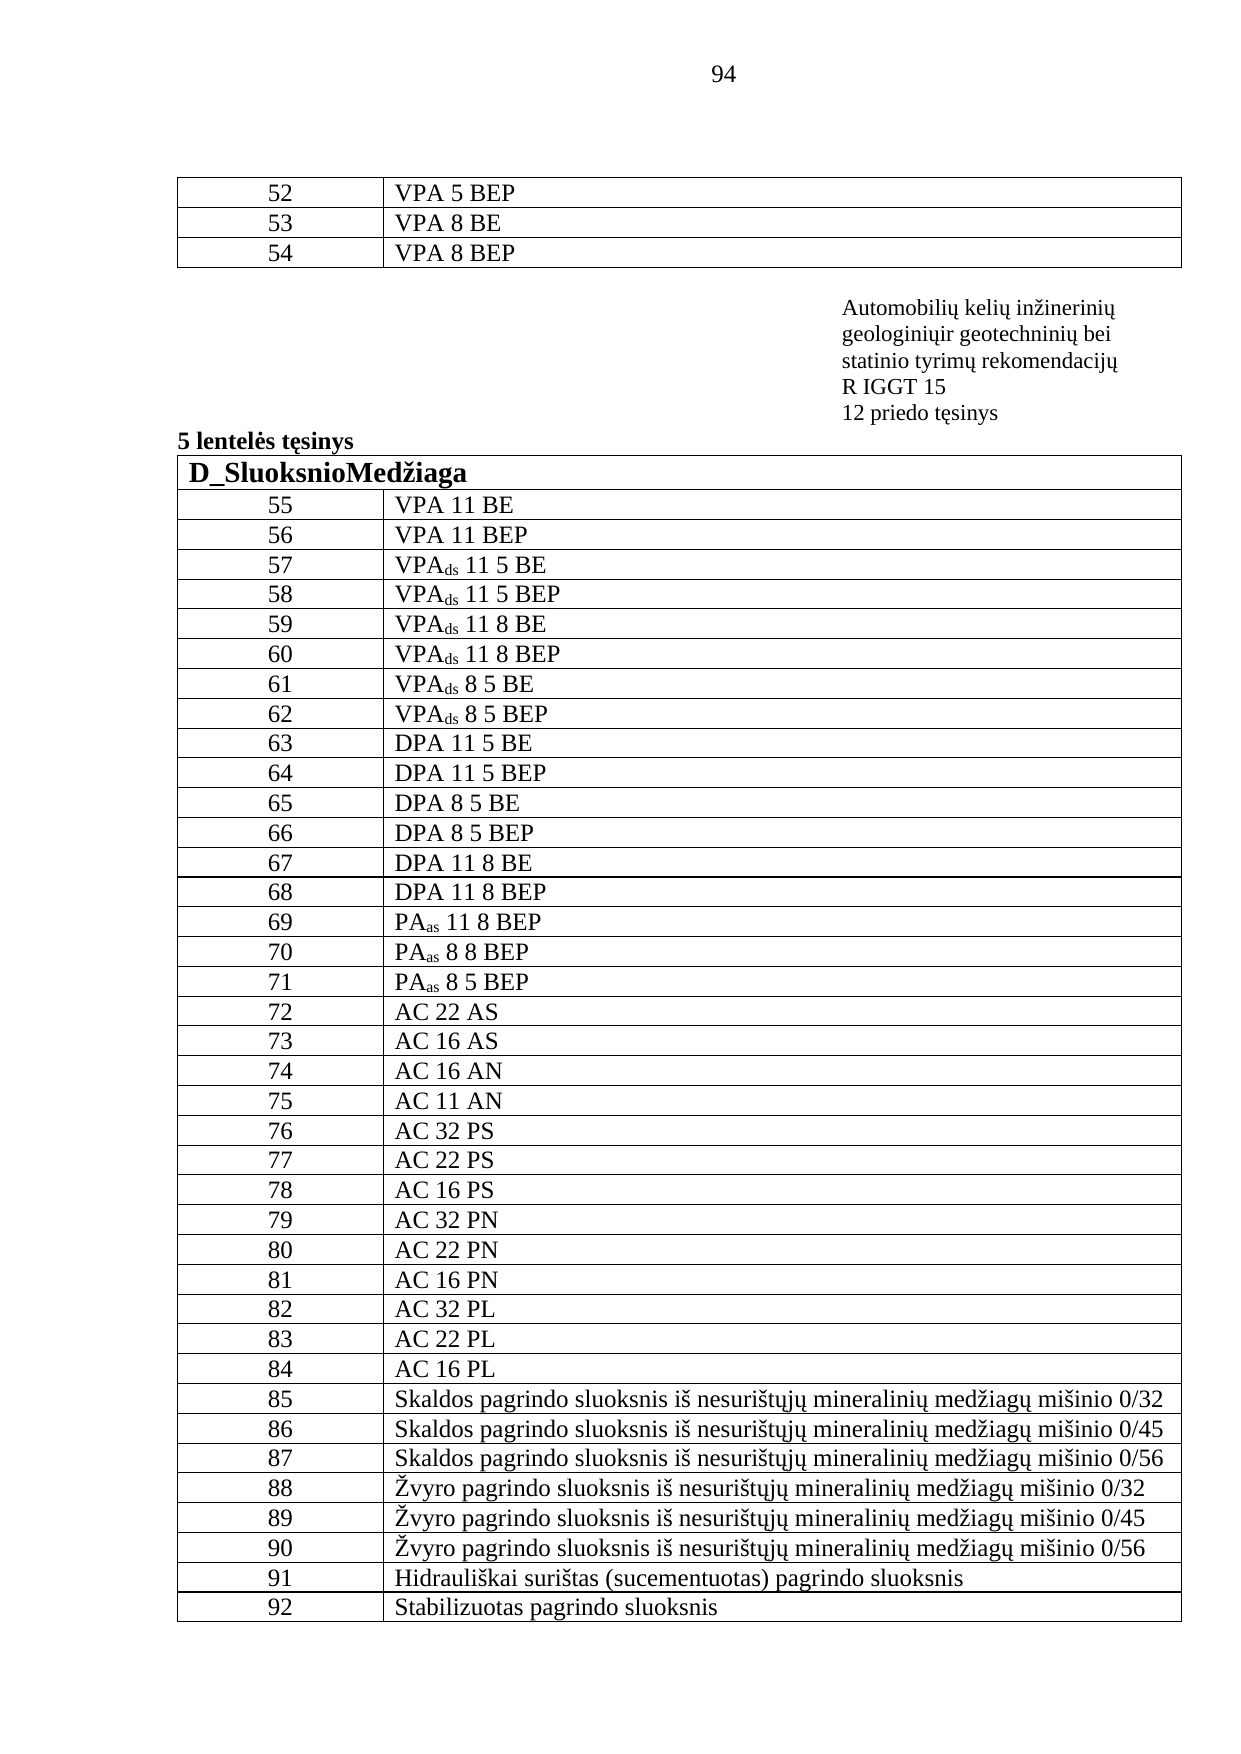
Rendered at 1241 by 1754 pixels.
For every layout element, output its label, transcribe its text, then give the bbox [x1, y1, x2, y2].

table_cell 86 [178, 1414, 383, 1442]
table_cell 78 [178, 1175, 383, 1204]
table_cell 52 [178, 178, 383, 207]
table_cell PAas 11 8 BEP [384, 907, 1181, 936]
table_cell 88 [178, 1473, 383, 1502]
table_cell 82 [178, 1295, 383, 1323]
table_cell 89 [178, 1503, 383, 1532]
table_cell VPAds 11 8 BEP [384, 639, 1181, 668]
table_cell AC 22 AS [384, 997, 1181, 1025]
table_cell 57 [178, 550, 383, 578]
table_cell 70 [178, 937, 383, 966]
table_header D_SluoksnioMedžiaga [178, 456, 1181, 489]
table_cell 81 [178, 1265, 383, 1293]
table_cell VPAds 8 5 BE [384, 669, 1181, 698]
text statinio tyrimų rekomendacijų [842, 347, 1181, 373]
table_cell AC 16 AN [384, 1056, 1181, 1085]
table_cell VPA 11 BEP [384, 520, 1181, 549]
table_cell AC 32 PL [384, 1295, 1181, 1323]
table_cell 79 [178, 1205, 383, 1234]
table_cell 77 [178, 1146, 383, 1174]
text geologiniųir geotechninių bei [842, 320, 1181, 347]
table_cell PAas 8 8 BEP [384, 937, 1181, 966]
table_cell PAas 8 5 BEP [384, 967, 1181, 996]
table_cell 54 [178, 238, 383, 267]
table_cell 61 [178, 669, 383, 698]
table_cell AC 22 PN [384, 1235, 1181, 1264]
table_cell Žvyro pagrindo sluoksnis iš nesurištųjų mineralinių medžiagų mišinio 0/45 [384, 1503, 1181, 1532]
text R IGGT 15 [842, 373, 1181, 399]
table_cell AC 16 AS [384, 1026, 1181, 1055]
table_cell 84 [178, 1354, 383, 1383]
table_cell DPA 11 8 BE [384, 848, 1181, 876]
table_cell Žvyro pagrindo sluoksnis iš nesurištųjų mineralinių medžiagų mišinio 0/32 [384, 1473, 1181, 1502]
table_cell 56 [178, 520, 383, 549]
table_cell 80 [178, 1235, 383, 1264]
table_cell 63 [178, 729, 383, 757]
table_cell 85 [178, 1384, 383, 1413]
table_cell AC 22 PL [384, 1324, 1181, 1353]
table_cell 71 [178, 967, 383, 996]
table_cell AC 16 PN [384, 1265, 1181, 1293]
table_cell 53 [178, 208, 383, 237]
table_cell Skaldos pagrindo sluoksnis iš nesurištųjų mineralinių medžiagų mišinio 0/32 [384, 1384, 1181, 1413]
table_cell 75 [178, 1086, 383, 1115]
table_cell 59 [178, 609, 383, 638]
text 5 lentelės tęsinys [177, 426, 1181, 454]
table_cell AC 16 PL [384, 1354, 1181, 1383]
table_cell 67 [178, 848, 383, 876]
table_cell 58 [178, 580, 383, 608]
table_cell Skaldos pagrindo sluoksnis iš nesurištųjų mineralinių medžiagų mišinio 0/56 [384, 1444, 1181, 1472]
text Automobilių kelių inžinerinių [842, 294, 1181, 320]
table_cell VPA 8 BEP [384, 238, 1181, 267]
table_cell 65 [178, 788, 383, 817]
table_cell DPA 11 5 BEP [384, 758, 1181, 787]
table_cell VPAds 11 5 BE [384, 550, 1181, 578]
table_cell Stabilizuotas pagrindo sluoksnis [384, 1593, 1181, 1621]
table_cell AC 32 PN [384, 1205, 1181, 1234]
table_cell AC 22 PS [384, 1146, 1181, 1174]
table_cell 64 [178, 758, 383, 787]
text 12 priedo tęsinys [842, 399, 1181, 426]
table_cell DPA 8 5 BEP [384, 818, 1181, 847]
table_cell VPAds 8 5 BEP [384, 699, 1181, 727]
table_cell VPA 8 BE [384, 208, 1181, 237]
table_cell Žvyro pagrindo sluoksnis iš nesurištųjų mineralinių medžiagų mišinio 0/56 [384, 1533, 1181, 1562]
table_cell 73 [178, 1026, 383, 1055]
table_cell 92 [178, 1593, 383, 1621]
table_cell 68 [178, 878, 383, 906]
table_cell 87 [178, 1444, 383, 1472]
table_cell AC 32 PS [384, 1116, 1181, 1144]
table_cell 55 [178, 490, 383, 519]
table_cell VPA 5 BEP [384, 178, 1181, 207]
table_cell AC 16 PS [384, 1175, 1181, 1204]
table_cell 83 [178, 1324, 383, 1353]
table_cell VPAds 11 8 BE [384, 609, 1181, 638]
table_cell AC 11 AN [384, 1086, 1181, 1115]
table_cell Skaldos pagrindo sluoksnis iš nesurištųjų mineralinių medžiagų mišinio 0/45 [384, 1414, 1181, 1442]
table_cell 76 [178, 1116, 383, 1144]
table_cell DPA 11 8 BEP [384, 878, 1181, 906]
table_cell VPAds 11 5 BEP [384, 580, 1181, 608]
table_cell 62 [178, 699, 383, 727]
table_cell 91 [178, 1563, 383, 1591]
table_cell 69 [178, 907, 383, 936]
table_cell 90 [178, 1533, 383, 1562]
table_cell VPA 11 BE [384, 490, 1181, 519]
table_cell 66 [178, 818, 383, 847]
table_cell DPA 11 5 BE [384, 729, 1181, 757]
table_cell DPA 8 5 BE [384, 788, 1181, 817]
table_cell Hidrauliškai surištas (sucementuotas) pagrindo sluoksnis [384, 1563, 1181, 1591]
table_cell 60 [178, 639, 383, 668]
table_cell 74 [178, 1056, 383, 1085]
table_cell 72 [178, 997, 383, 1025]
